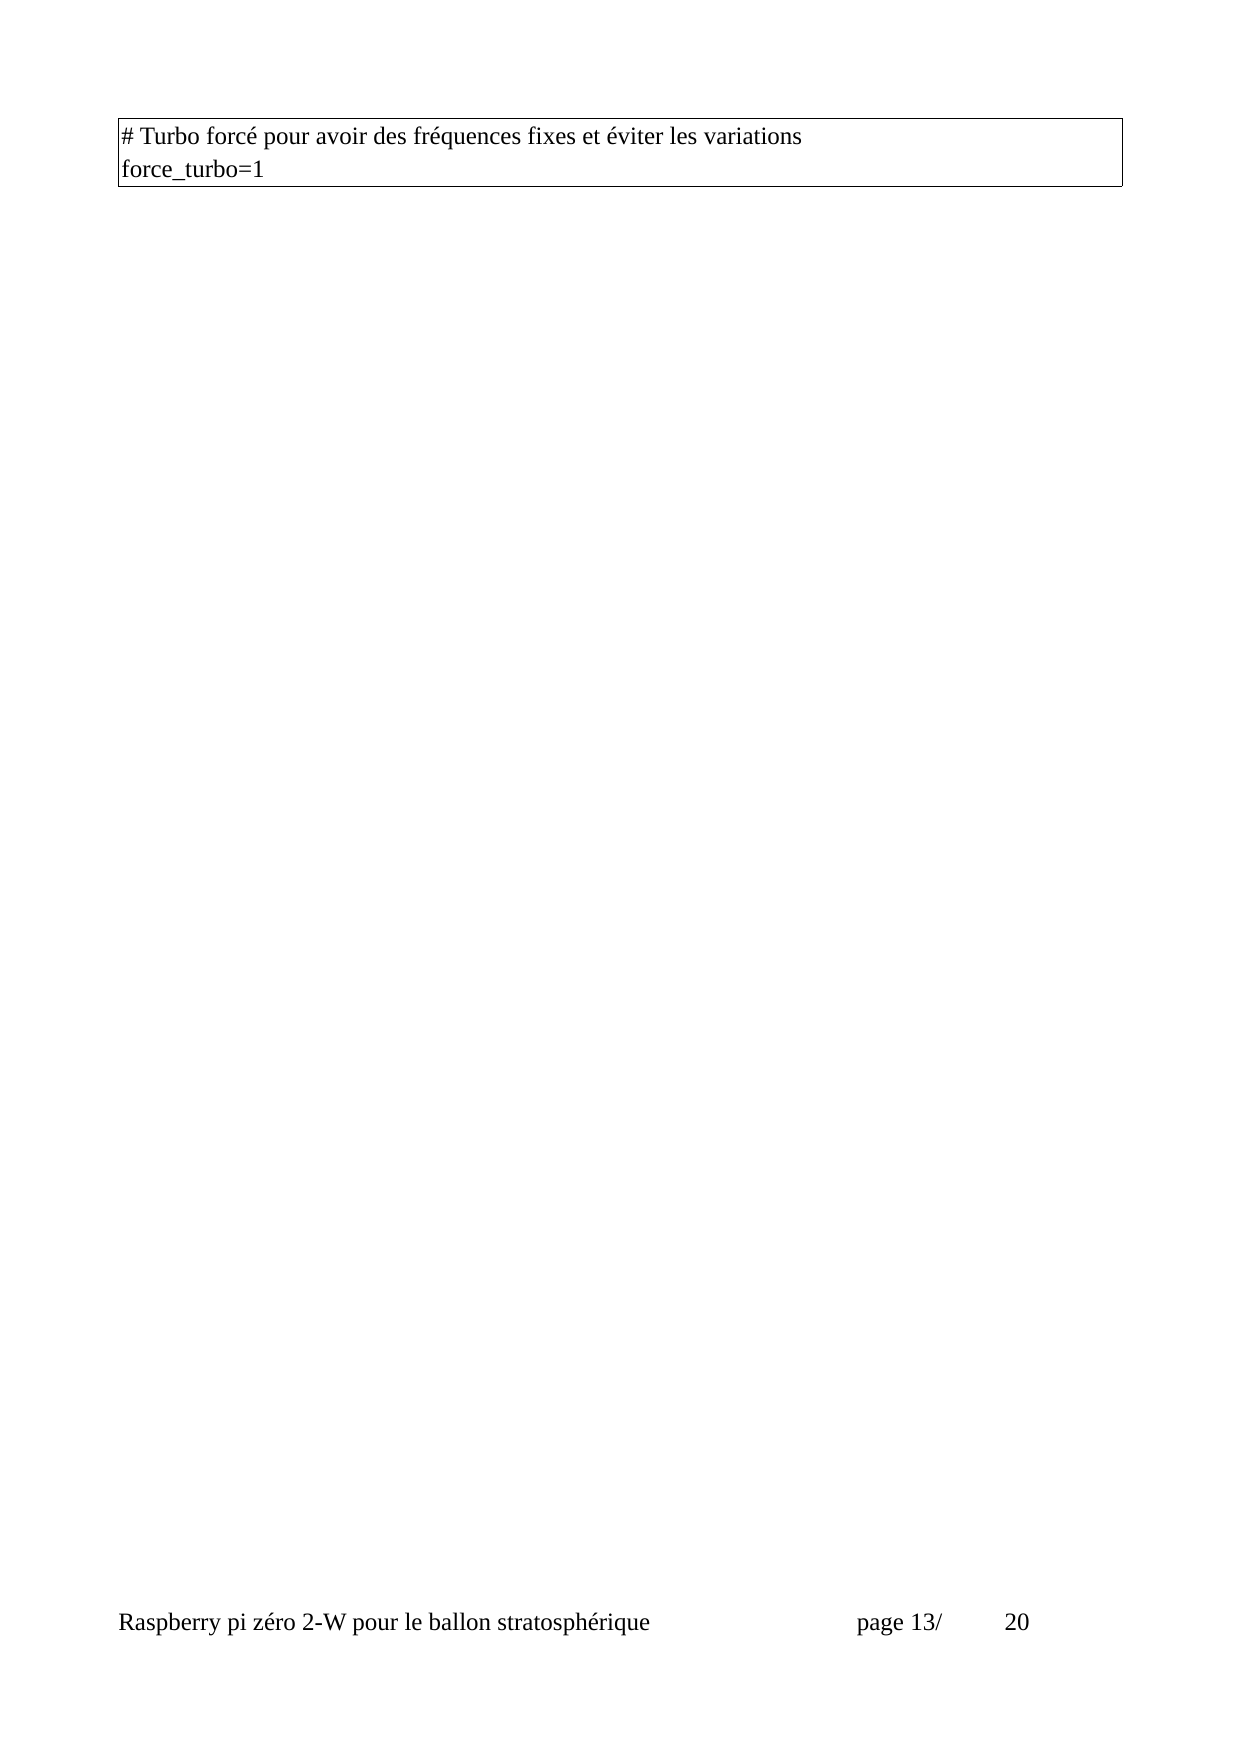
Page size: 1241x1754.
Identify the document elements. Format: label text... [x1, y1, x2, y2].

text # Turbo forcé pour avoir des fréquences fixes et éviter les variations force_turbo=1 [119, 119, 1122, 186]
